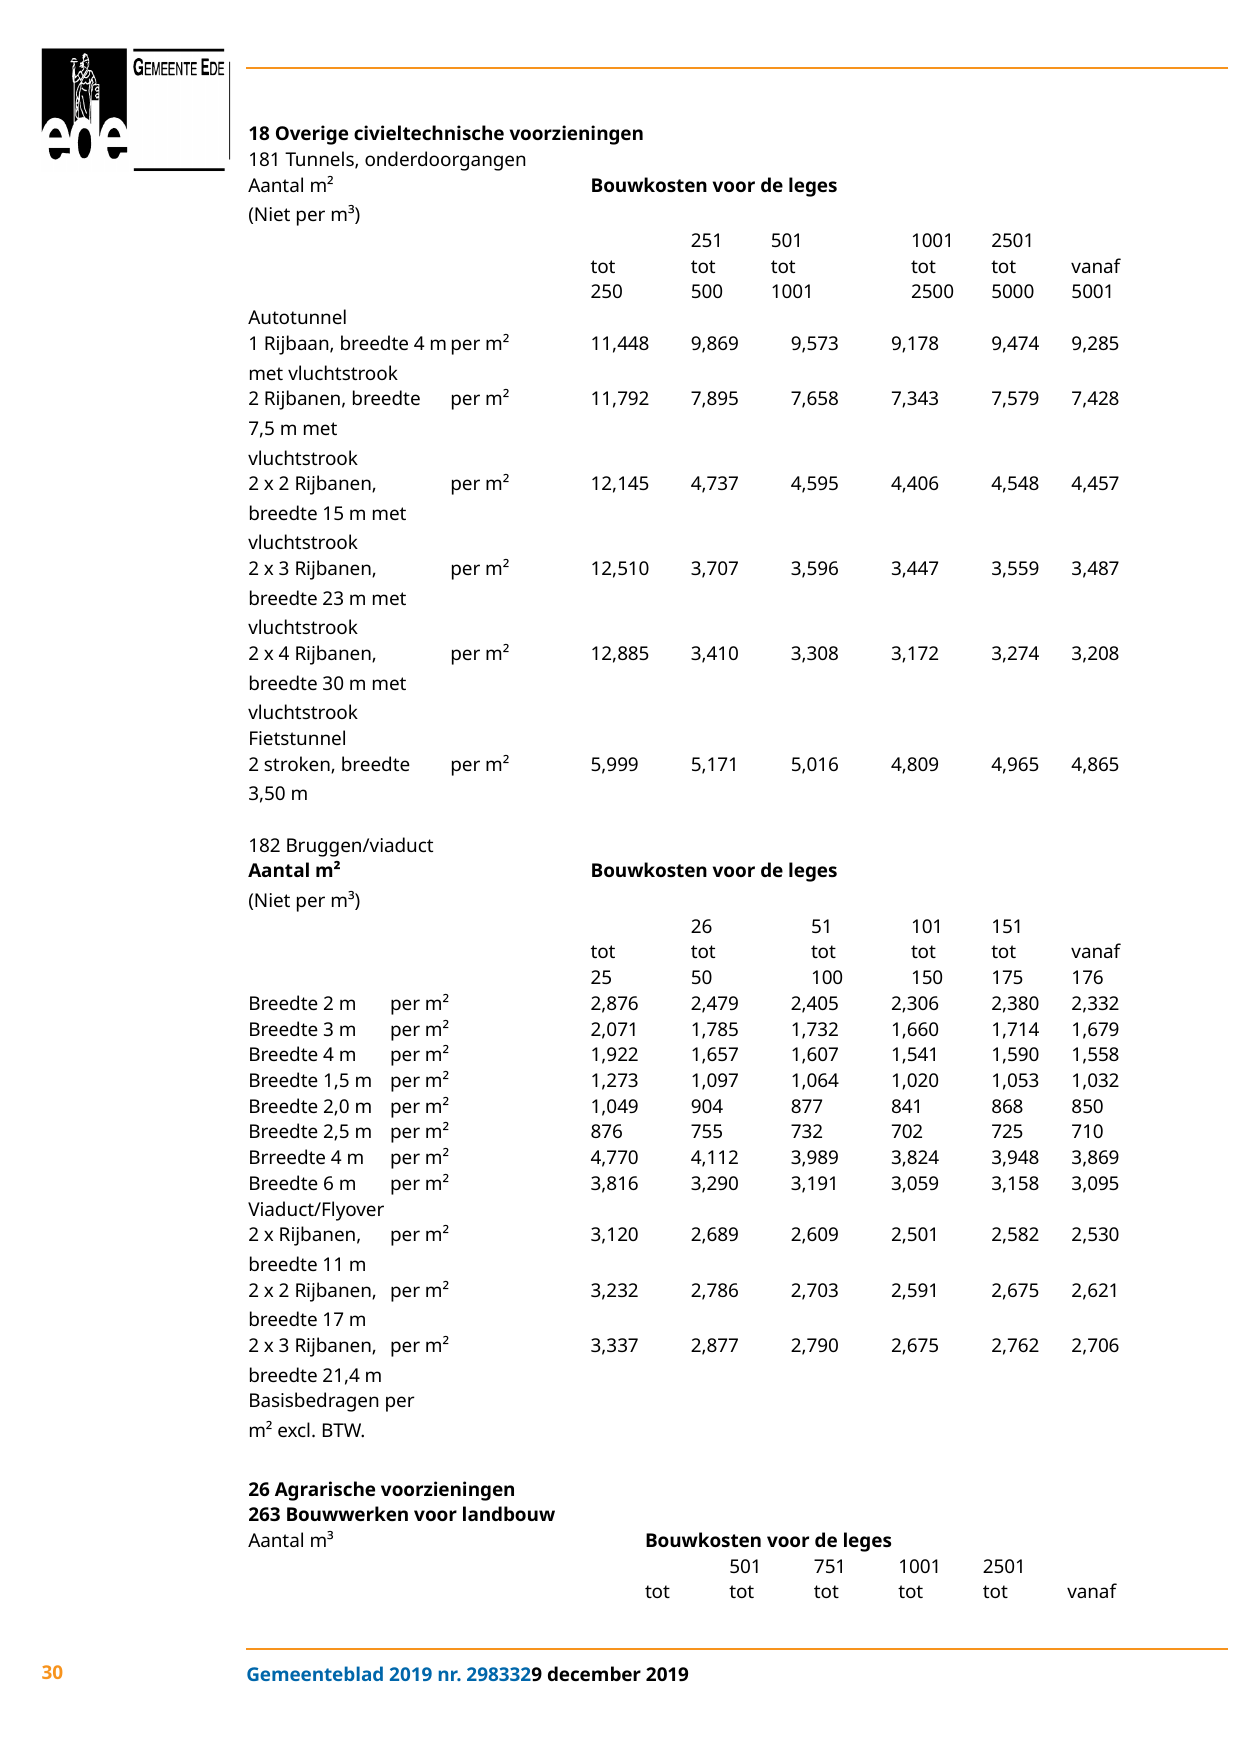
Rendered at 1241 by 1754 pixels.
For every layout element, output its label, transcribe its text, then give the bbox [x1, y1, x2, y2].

table_cell 5000 [991, 279, 1071, 304]
table_cell 12,885 [590, 640, 691, 725]
table_cell 3,948 [991, 1145, 1071, 1170]
table_cell 3,208 [1071, 640, 1152, 725]
table_cell Bouwkosten voor de leges [590, 858, 1152, 913]
table_cell 18 Overige civieltechnische voorzieningen [248, 121, 1152, 146]
table_cell [450, 806, 590, 832]
table_cell per m² [450, 470, 590, 555]
table_cell Aantal m² (Niet per m³) [248, 172, 590, 227]
table_cell [248, 95, 268, 121]
table_cell [711, 95, 831, 121]
table_cell [1071, 305, 1152, 330]
table_cell 251 [691, 227, 771, 253]
table_cell 3,989 [791, 1145, 891, 1170]
table_cell per m² [450, 330, 590, 386]
table_cell 4,770 [590, 1145, 691, 1170]
table_cell per m² [390, 1332, 590, 1388]
table_cell 2 x 3 Rijbanen, breedte 21,4 m [248, 1332, 390, 1388]
table_cell 2,675 [991, 1277, 1071, 1332]
table_cell 3,290 [691, 1170, 791, 1196]
table_cell Breedte 2,5 m [248, 1119, 390, 1144]
table_cell 12,510 [590, 555, 691, 640]
table_cell tot [911, 253, 991, 279]
table_cell Bouwkosten voor de leges [590, 172, 1152, 227]
table_cell 3,410 [691, 640, 791, 725]
table_cell [248, 939, 590, 964]
table_cell [350, 95, 530, 121]
table_cell 9,474 [991, 330, 1071, 386]
table_cell [248, 227, 590, 253]
table_cell tot [691, 253, 771, 279]
table_cell tot [991, 939, 1071, 964]
table_cell [450, 725, 590, 751]
table_cell Aantal m³ [248, 1527, 645, 1553]
table_cell 4,965 [991, 751, 1071, 806]
table_cell 2,306 [891, 990, 991, 1016]
table_cell 3,095 [1071, 1170, 1152, 1196]
table_cell per m² [450, 555, 590, 640]
table_cell [691, 305, 791, 330]
table_cell [791, 1388, 891, 1443]
table_cell [248, 913, 590, 939]
table_cell Viaduct/Flyover [248, 1196, 390, 1222]
table_cell 1,053 [991, 1067, 1071, 1093]
table_cell Breedte 1,5 m [248, 1067, 390, 1093]
table_cell 850 [1071, 1093, 1152, 1119]
table_cell Breedte 4 m [248, 1042, 390, 1067]
table_cell 1,020 [891, 1067, 991, 1093]
table_cell 2 x 4 Rijbanen, breedte 30 m met vluchtstrook [248, 640, 450, 725]
table_cell [390, 806, 430, 832]
table_cell 25 [590, 964, 691, 990]
table_cell Brreedte 4 m [248, 1145, 390, 1170]
table_cell 2,332 [1071, 990, 1152, 1016]
table_cell 1,607 [791, 1042, 891, 1067]
table_cell 3,824 [891, 1145, 991, 1170]
table_cell Basisbedragen per m² excl. BTW. [248, 1388, 430, 1443]
table_cell 176 [1071, 964, 1152, 990]
table_cell 2,582 [991, 1222, 1071, 1277]
table_cell [1071, 913, 1152, 939]
table_cell tot [590, 939, 691, 964]
table_cell 9,573 [791, 330, 891, 386]
table_cell tot [645, 1579, 729, 1604]
table_cell [590, 913, 691, 939]
table_cell tot [811, 939, 911, 964]
table_cell 3,172 [891, 640, 991, 725]
table_cell 2 x Rijbanen, breedte 11 m [248, 1222, 390, 1277]
table_cell 2 x 2 Rijbanen, breedte 15 m met vluchtstrook [248, 470, 450, 555]
table_cell 1,657 [691, 1042, 791, 1067]
table_cell 263 Bouwwerken voor landbouw [248, 1502, 1152, 1527]
table_cell [530, 95, 630, 121]
table_cell 3,158 [991, 1170, 1071, 1196]
table_cell [891, 305, 991, 330]
table_cell 4,548 [991, 470, 1071, 555]
table_cell 2501 [983, 1553, 1067, 1579]
table_cell per m² [450, 751, 590, 806]
table_cell 2,591 [891, 1277, 991, 1332]
table_cell 9,178 [891, 330, 991, 386]
table_cell 7,658 [791, 386, 891, 470]
table_cell 5001 [1071, 279, 1152, 304]
table_cell [1071, 725, 1152, 751]
table_cell [691, 725, 791, 751]
table_cell tot [983, 1579, 1067, 1604]
table_cell 841 [891, 1093, 991, 1119]
table_cell per m² [390, 1042, 590, 1067]
table_cell 151 [991, 913, 1071, 939]
table_cell [590, 1196, 691, 1222]
table_cell 2,621 [1071, 1277, 1152, 1332]
table_cell tot [898, 1579, 983, 1604]
table_cell [268, 95, 310, 121]
table_cell 7,343 [891, 386, 991, 470]
table_cell 2,479 [691, 990, 791, 1016]
table_cell [1071, 1196, 1152, 1222]
table_cell 2500 [911, 279, 991, 304]
table_cell [390, 1196, 590, 1222]
table_cell Breedte 6 m [248, 1170, 390, 1196]
table_cell 501 [771, 227, 911, 253]
table_cell 2,786 [691, 1277, 791, 1332]
table_cell 2,675 [891, 1332, 991, 1388]
table_cell [248, 806, 390, 832]
table_cell [791, 305, 891, 330]
table_header 26 Agrarische voorzieningen [248, 1476, 1152, 1502]
table_cell [791, 806, 891, 832]
table_cell 501 [729, 1553, 814, 1579]
table_cell 2 Rijbanen, breedte 7,5 m met vluchtstrook [248, 386, 450, 470]
table_cell 50 [691, 964, 811, 990]
table_cell 1001 [771, 279, 911, 304]
table_cell 150 [911, 964, 991, 990]
table_cell vanaf [1067, 1579, 1152, 1604]
table_cell 876 [590, 1119, 691, 1144]
table_cell tot [911, 939, 991, 964]
table_cell [1011, 95, 1111, 121]
table_cell [991, 305, 1071, 330]
table_cell 732 [791, 1119, 891, 1144]
table_cell per m² [390, 1222, 590, 1277]
table_cell 3,337 [590, 1332, 691, 1388]
table_cell 100 [811, 964, 911, 990]
table_cell [691, 1388, 791, 1443]
table_cell [248, 1553, 645, 1579]
table_cell 4,406 [891, 470, 991, 555]
table_cell 181 Tunnels, onderdoorgangen [248, 146, 1152, 172]
table_cell 3,120 [590, 1222, 691, 1277]
table_cell 5,016 [791, 751, 891, 806]
table_cell 1,558 [1071, 1042, 1152, 1067]
table_cell 725 [991, 1119, 1071, 1144]
table_cell 7,895 [691, 386, 791, 470]
table_cell 9,869 [691, 330, 791, 386]
table_cell 9,285 [1071, 330, 1152, 386]
table_cell 3,308 [791, 640, 891, 725]
table_cell per m² [390, 1277, 590, 1332]
table_cell 4,457 [1071, 470, 1152, 555]
table_cell [831, 95, 931, 121]
table_cell [450, 1388, 590, 1443]
table_cell 2,609 [791, 1222, 891, 1277]
table_cell per m² [390, 1170, 590, 1196]
table_cell 1,785 [691, 1016, 791, 1042]
table_cell 1,049 [590, 1093, 691, 1119]
table_cell 1,097 [691, 1067, 791, 1093]
table_cell [1071, 227, 1152, 253]
table_cell vanaf [1071, 253, 1152, 279]
table_cell 4,865 [1071, 751, 1152, 806]
table_cell 12,145 [590, 470, 691, 555]
table_cell 3,274 [991, 640, 1071, 725]
table_cell [891, 806, 991, 832]
table_cell tot [590, 253, 691, 279]
table_cell [645, 1553, 729, 1579]
table_cell tot [691, 939, 811, 964]
table_cell 2,706 [1071, 1332, 1152, 1388]
table_cell per m² [390, 1093, 590, 1119]
table_cell [1067, 1553, 1152, 1579]
table_cell per m² [390, 1119, 590, 1144]
table_cell [430, 806, 450, 832]
table_cell tot [814, 1579, 898, 1604]
table_cell [248, 253, 590, 279]
table_cell Fietstunnel [248, 725, 450, 751]
table_cell [630, 95, 711, 121]
table_cell [691, 806, 791, 832]
table_cell Breedte 2,0 m [248, 1093, 390, 1119]
table_cell [450, 305, 590, 330]
table_cell Autotunnel [248, 305, 450, 330]
table_cell 2,071 [590, 1016, 691, 1042]
table_cell [590, 305, 691, 330]
table_cell 3,707 [691, 555, 791, 640]
table_cell 1,590 [991, 1042, 1071, 1067]
table_cell 7,428 [1071, 386, 1152, 470]
table_cell 1,032 [1071, 1067, 1152, 1093]
table_cell 5,999 [590, 751, 691, 806]
table_cell 1,541 [891, 1042, 991, 1067]
table_cell 1001 [911, 227, 991, 253]
table_cell 175 [991, 964, 1071, 990]
table_cell vanaf [1071, 939, 1152, 964]
table_cell 2501 [991, 227, 1071, 253]
picture [41, 47, 231, 172]
table_cell 11,448 [590, 330, 691, 386]
table_cell [1071, 1388, 1152, 1443]
table_cell 3,232 [590, 1277, 691, 1332]
table_cell 3,816 [590, 1170, 691, 1196]
table_cell [791, 1196, 891, 1222]
table_cell 2 stroken, breedte 3,50 m [248, 751, 450, 806]
table_cell 1,273 [590, 1067, 691, 1093]
table_cell 877 [791, 1093, 891, 1119]
table_cell 26 [691, 913, 811, 939]
table_cell 868 [991, 1093, 1071, 1119]
table_cell [891, 725, 991, 751]
table_cell 4,112 [691, 1145, 791, 1170]
table_cell 3,559 [991, 555, 1071, 640]
table_cell tot [991, 253, 1071, 279]
table_cell per m² [390, 1067, 590, 1093]
table_cell 2,877 [691, 1332, 791, 1388]
table_cell 3,059 [891, 1170, 991, 1196]
table_cell tot [771, 253, 911, 279]
table_cell [248, 279, 590, 304]
table_cell 1,732 [791, 1016, 891, 1042]
table_cell Bouwkosten voor de leges [645, 1527, 1152, 1553]
table_cell 755 [691, 1119, 791, 1144]
table_cell 7,579 [991, 386, 1071, 470]
table_cell 3,596 [791, 555, 891, 640]
table_cell [931, 95, 1011, 121]
table_cell [891, 1196, 991, 1222]
table_cell 2,876 [590, 990, 691, 1016]
table_cell [691, 1196, 791, 1222]
table_cell [991, 1388, 1071, 1443]
table_cell 1,064 [791, 1067, 891, 1093]
table_cell 904 [691, 1093, 791, 1119]
table_cell [248, 964, 590, 990]
table_cell 2 x 3 Rijbanen, breedte 23 m met vluchtstrook [248, 555, 450, 640]
table_cell 51 [811, 913, 911, 939]
table_cell 3,191 [791, 1170, 891, 1196]
table_cell 4,737 [691, 470, 791, 555]
table_cell 4,809 [891, 751, 991, 806]
table_cell 2,703 [791, 1277, 891, 1332]
table_cell [590, 1388, 691, 1443]
table_cell [430, 1388, 450, 1443]
table_cell 101 [911, 913, 991, 939]
table_cell 751 [814, 1553, 898, 1579]
table_cell Breedte 3 m [248, 1016, 390, 1042]
table_cell 11,792 [590, 386, 691, 470]
table_cell [991, 806, 1071, 832]
table_cell 182 Bruggen/viaduct [248, 832, 1152, 858]
table_cell [590, 806, 691, 832]
table_cell 2,501 [891, 1222, 991, 1277]
table_cell 3,487 [1071, 555, 1152, 640]
table_cell 3,869 [1071, 1145, 1152, 1170]
table_cell 2,762 [991, 1332, 1071, 1388]
table_cell 710 [1071, 1119, 1152, 1144]
table_cell 4,595 [791, 470, 891, 555]
table_cell 1,660 [891, 1016, 991, 1042]
table_cell per m² [450, 386, 590, 470]
table_cell 2,380 [991, 990, 1071, 1016]
table_cell per m² [390, 990, 590, 1016]
table_cell Aantal m² (Niet per m³) [248, 858, 590, 913]
table_cell 1001 [898, 1553, 983, 1579]
table_cell 1,714 [991, 1016, 1071, 1042]
table_cell 5,171 [691, 751, 791, 806]
table_cell [1071, 806, 1152, 832]
table_cell 250 [590, 279, 691, 304]
table_cell 2 x 2 Rijbanen, breedte 17 m [248, 1277, 390, 1332]
table_cell per m² [390, 1016, 590, 1042]
table_cell per m² [390, 1145, 590, 1170]
table_cell 702 [891, 1119, 991, 1144]
table_cell 2,405 [791, 990, 891, 1016]
table_cell [991, 1196, 1071, 1222]
table_cell [310, 95, 350, 121]
table_cell 2,689 [691, 1222, 791, 1277]
table_cell 500 [691, 279, 771, 304]
table_cell 2,790 [791, 1332, 891, 1388]
table_cell tot [729, 1579, 814, 1604]
table_cell [791, 725, 891, 751]
table_cell [991, 725, 1071, 751]
table_cell 1,679 [1071, 1016, 1152, 1042]
table_cell 1,922 [590, 1042, 691, 1067]
table_cell [590, 725, 691, 751]
table_cell 1 Rijbaan, breedte 4 m met vluchtstrook [248, 330, 450, 386]
table_cell 3,447 [891, 555, 991, 640]
table_cell [590, 227, 691, 253]
table_cell 2,530 [1071, 1222, 1152, 1277]
table_cell Breedte 2 m [248, 990, 390, 1016]
table_cell per m² [450, 640, 590, 725]
table_cell [248, 1579, 645, 1604]
table_cell [891, 1388, 991, 1443]
